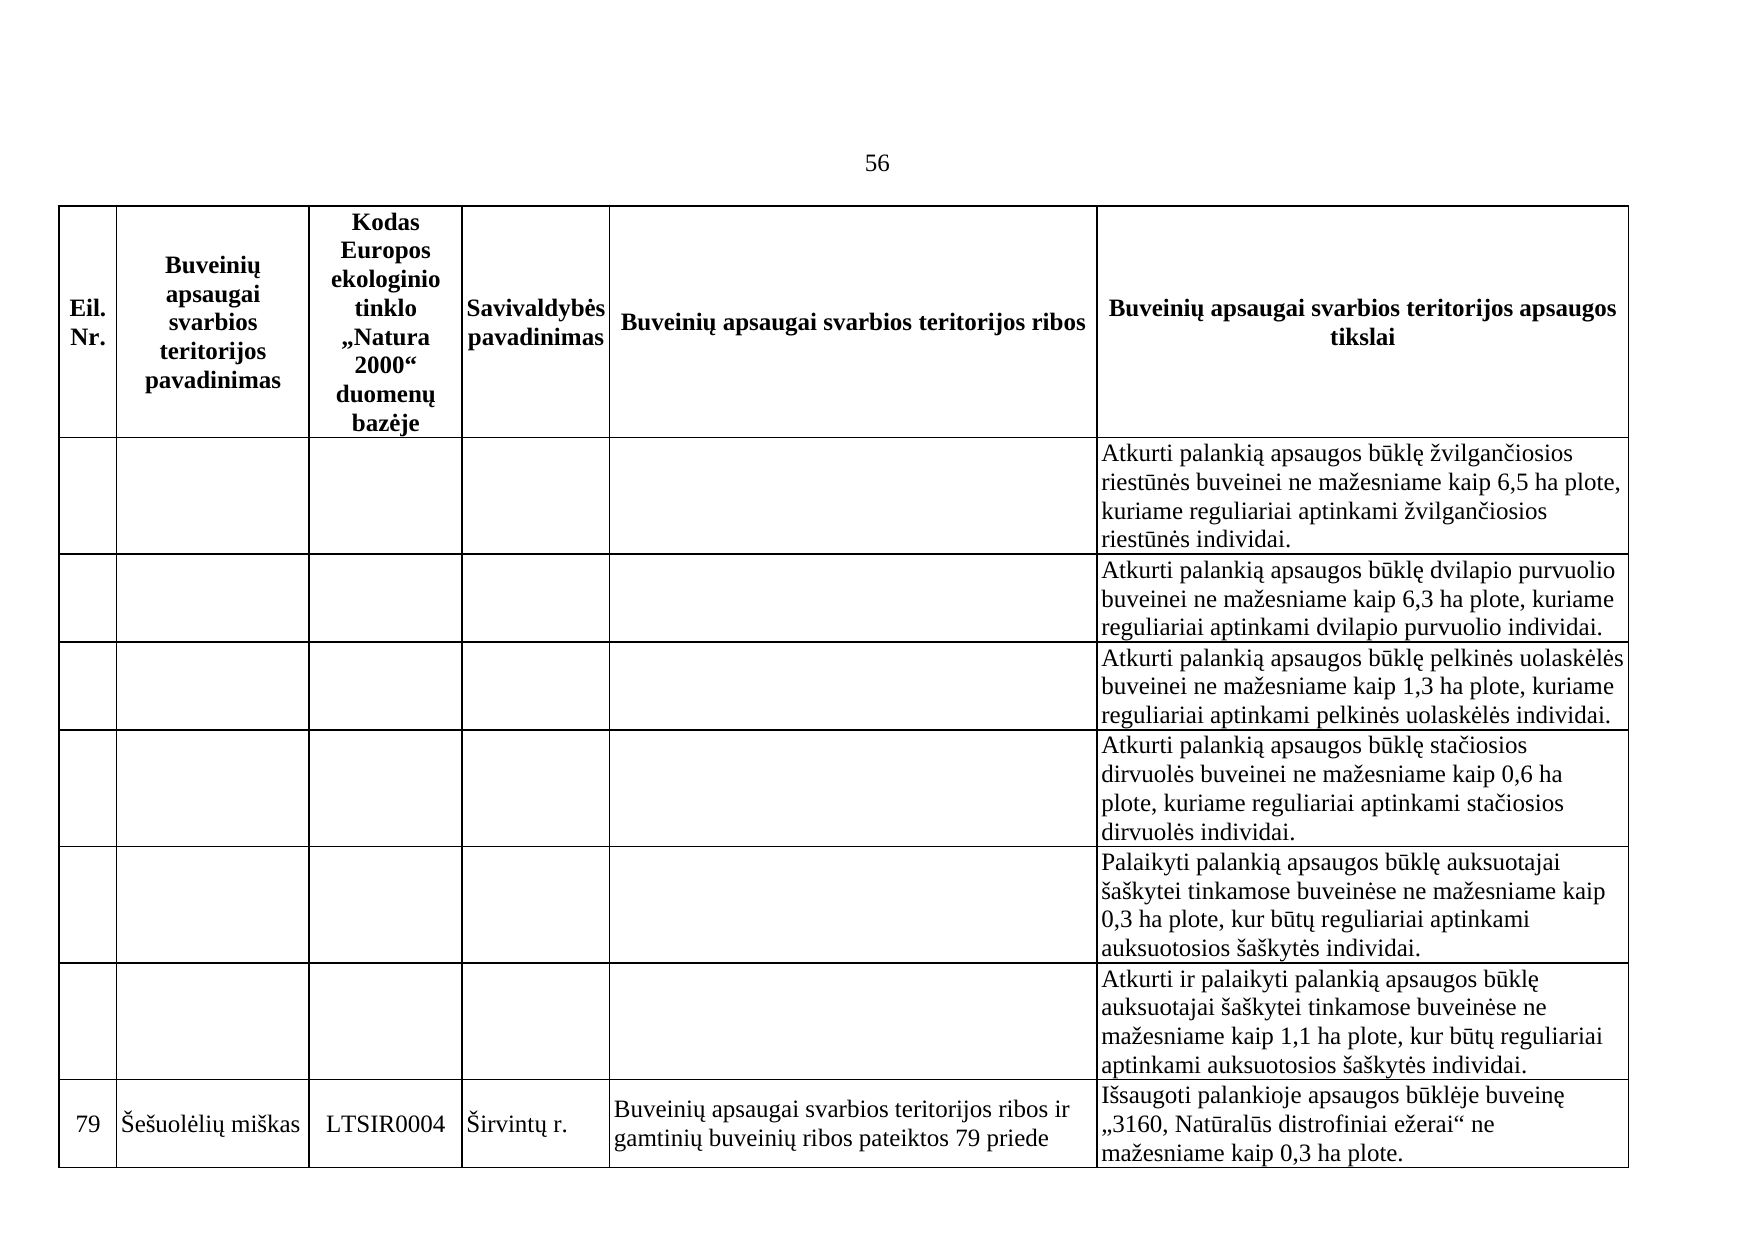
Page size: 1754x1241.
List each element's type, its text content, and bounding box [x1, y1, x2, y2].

table_cell [463, 555, 609, 641]
table_cell [60, 643, 116, 729]
table_cell [610, 847, 1096, 962]
table_cell [310, 555, 461, 641]
table_cell Atkurti palankią apsaugos būklę pelkinės uolaskėlės buveinei ne mažesniame kaip 1,3 ha plote, kuriame reguliariai aptinkami pelkinės uolaskėlės individai. [1098, 643, 1628, 729]
table_cell Išsaugoti palankioje apsaugos būklėje buveinę „3160, Natūralūs distrofiniai ežerai“ ne mažesniame kaip 0,3 ha plote. [1098, 1080, 1628, 1166]
table_cell [117, 438, 308, 553]
table_header Eil. Nr. [60, 207, 116, 437]
table_cell [310, 438, 461, 553]
table_cell Atkurti ir palaikyti palankią apsaugos būklę auksuotajai šaškytei tinkamose buveinėse ne mažesniame kaip 1,1 ha plote, kur būtų reguliariai aptinkami auksuotosios šaškytės individai. [1098, 964, 1628, 1079]
table_cell [463, 731, 609, 846]
table_cell Atkurti palankią apsaugos būklę dvilapio purvuolio buveinei ne mažesniame kaip 6,3 ha plote, kuriame reguliariai aptinkami dvilapio purvuolio individai. [1098, 555, 1628, 641]
table_cell Šešuolėlių miškas [117, 1080, 308, 1166]
table_header Kodas Europos ekologinio tinklo „Natura 2000“ duomenų bazėje [310, 207, 461, 437]
table_cell Buveinių apsaugai svarbios teritorijos ribos ir gamtinių buveinių ribos pateiktos 79 priede [610, 1080, 1096, 1166]
table_cell [610, 643, 1096, 729]
table_cell [610, 964, 1096, 1079]
table_cell [117, 847, 308, 962]
table_header Buveinių apsaugai svarbios teritorijos ribos [610, 207, 1096, 437]
table_cell [60, 964, 116, 1079]
table_cell [463, 438, 609, 553]
table_cell [310, 643, 461, 729]
table_cell Širvintų r. [463, 1080, 609, 1166]
table_cell [463, 964, 609, 1079]
table_header Buveinių apsaugai svarbios teritorijos apsaugos tikslai [1098, 207, 1628, 437]
table_cell [117, 555, 308, 641]
table_header Savivaldybės pavadinimas [463, 207, 609, 437]
table_cell LTSIR0004 [310, 1080, 461, 1166]
table_cell [60, 438, 116, 553]
table_cell [310, 964, 461, 1079]
table_cell [463, 643, 609, 729]
table_cell [610, 731, 1096, 846]
table_cell 79 [60, 1080, 116, 1166]
table_cell [60, 731, 116, 846]
table_cell Atkurti palankią apsaugos būklę žvilgančiosios riestūnės buveinei ne mažesniame kaip 6,5 ha plote, kuriame reguliariai aptinkami žvilgančiosios riestūnės individai. [1098, 438, 1628, 553]
table_cell Atkurti palankią apsaugos būklę stačiosios dirvuolės buveinei ne mažesniame kaip 0,6 ha plote, kuriame reguliariai aptinkami stačiosios dirvuolės individai. [1098, 731, 1628, 846]
table_cell [60, 555, 116, 641]
table_cell [117, 731, 308, 846]
table_cell [610, 438, 1096, 553]
table_cell [117, 643, 308, 729]
table_cell [610, 555, 1096, 641]
table_cell [463, 847, 609, 962]
table_cell Palaikyti palankią apsaugos būklę auksuotajai šaškytei tinkamose buveinėse ne mažesniame kaip 0,3 ha plote, kur būtų reguliariai aptinkami auksuotosios šaškytės individai. [1098, 847, 1628, 962]
table_cell [310, 847, 461, 962]
table_cell [60, 847, 116, 962]
table_cell [310, 731, 461, 846]
table_cell [117, 964, 308, 1079]
table_header Buveinių apsaugai svarbios teritorijos pavadinimas [117, 207, 308, 437]
